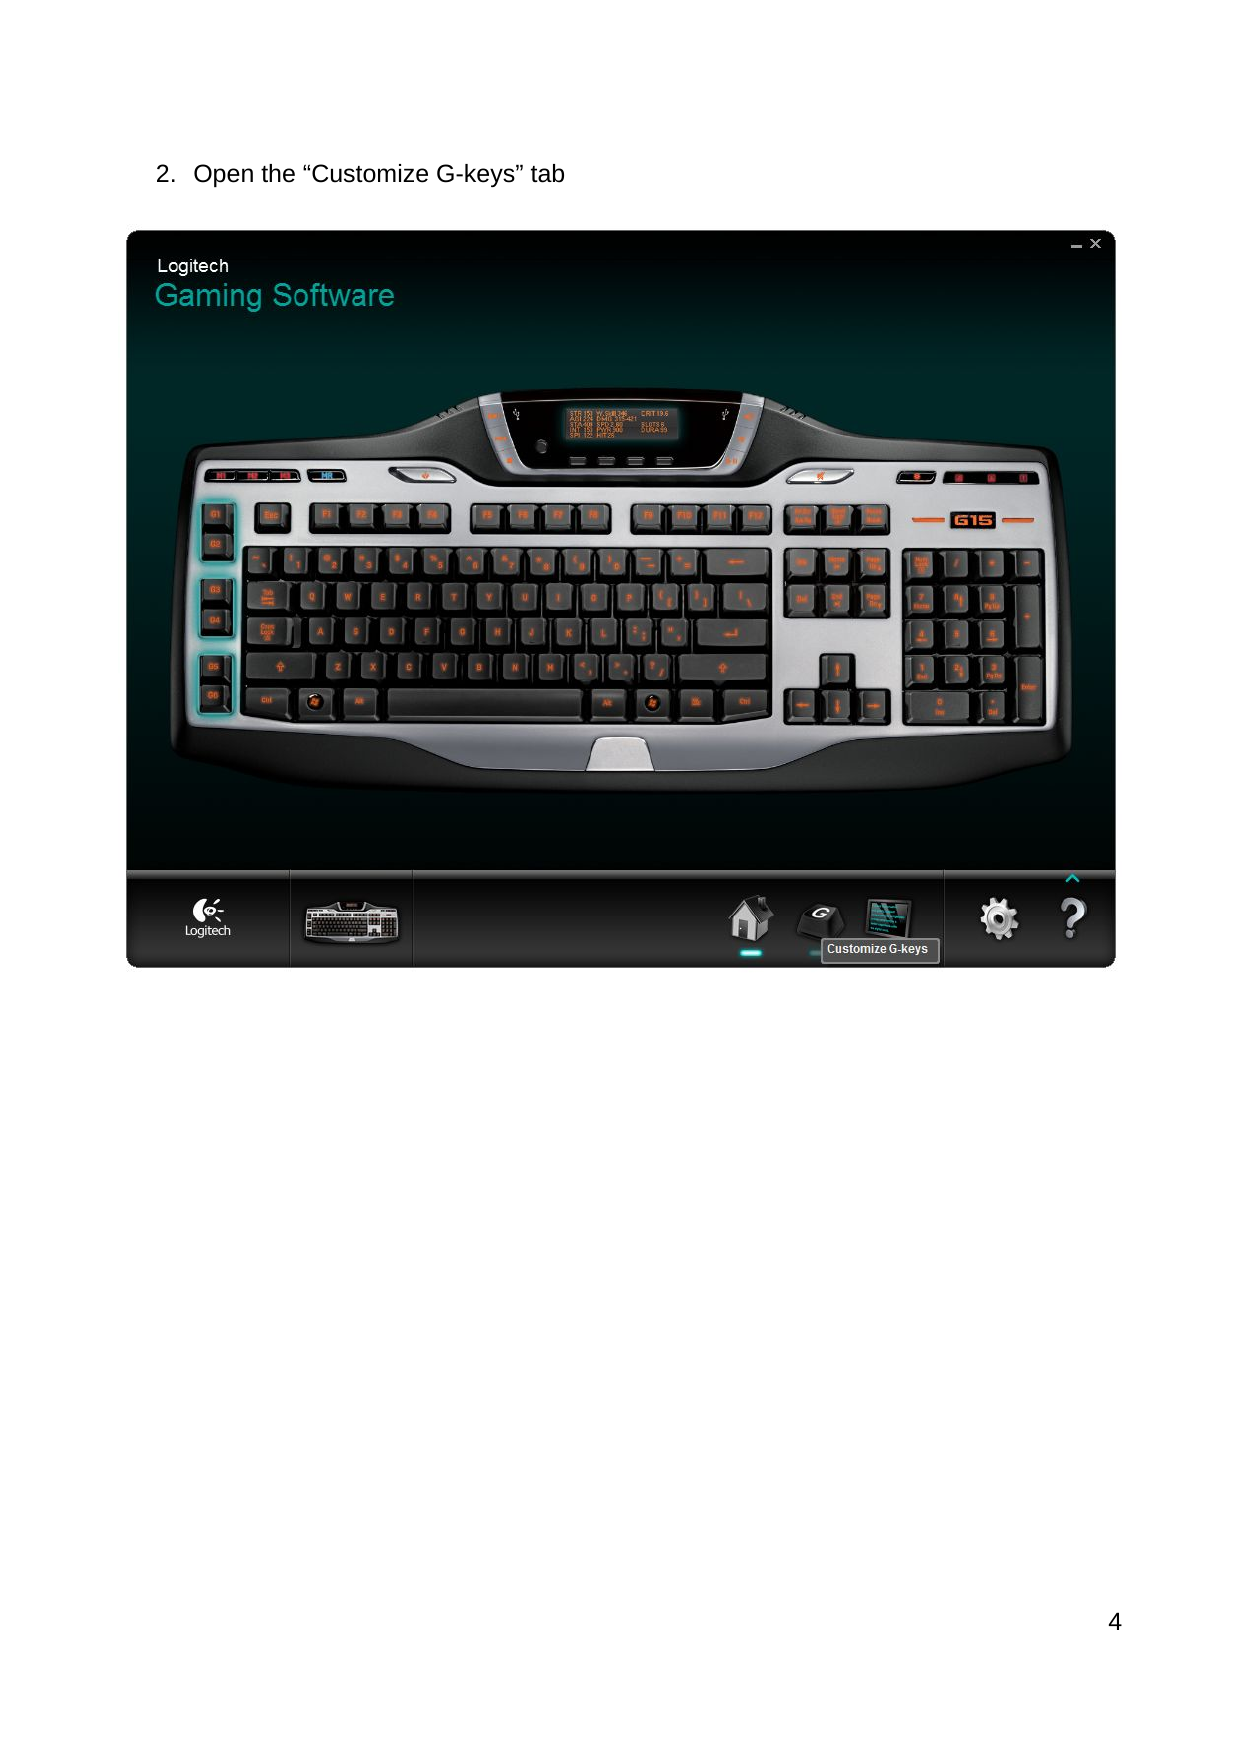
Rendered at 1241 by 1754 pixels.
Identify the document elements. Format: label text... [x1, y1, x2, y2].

picture [118, 200, 1123, 975]
list Open the “Customize G-keys” tab [156, 159, 1122, 188]
